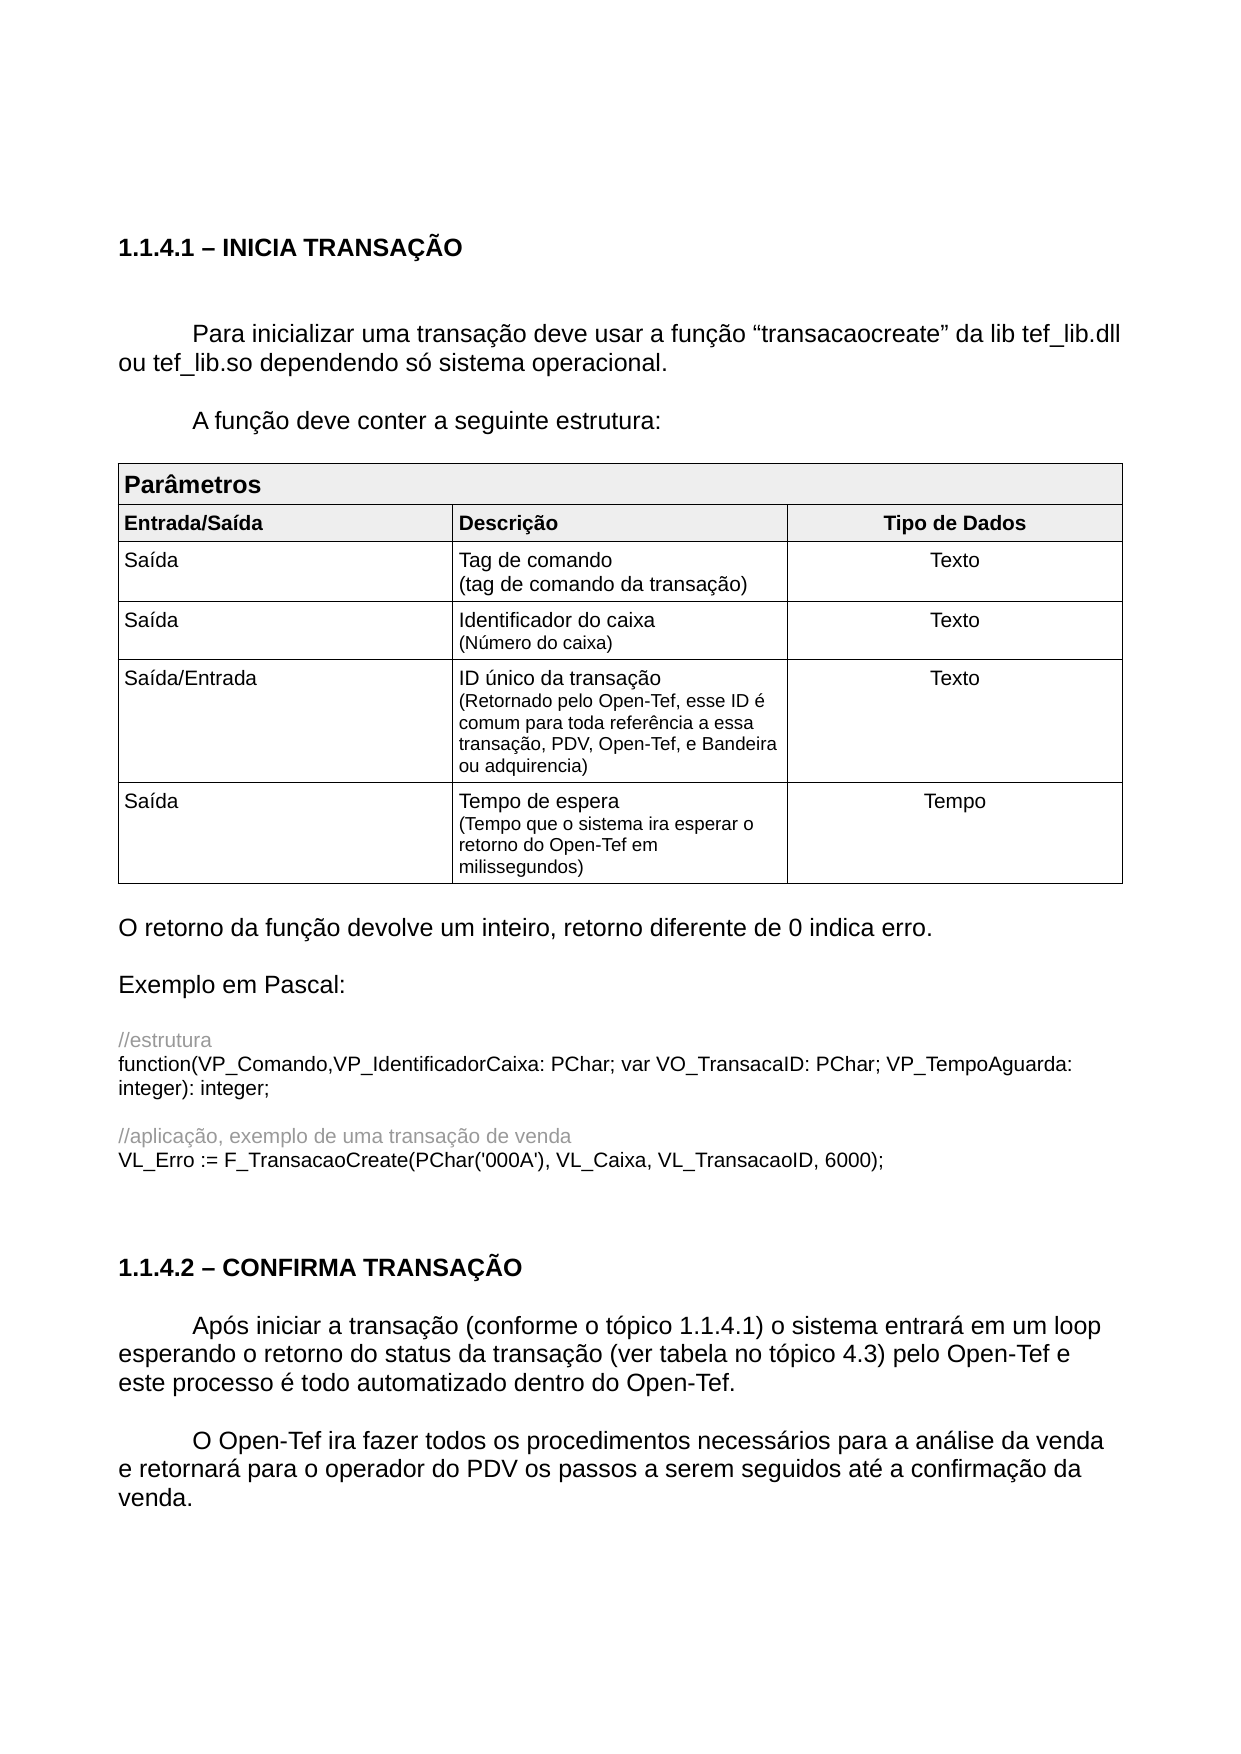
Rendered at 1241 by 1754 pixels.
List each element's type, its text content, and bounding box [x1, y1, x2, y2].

table_cell ID único da transação (Retornado pelo Open-Tef, esse ID é comum para toda referência a essa transação, PDV, Open-Tef, e Bandeira ou adquirencia) [453, 660, 787, 782]
table_cell Entrada/Saída [119, 505, 452, 541]
table_cell Identificador do caixa (Número do caixa) [453, 602, 787, 659]
table_cell Tempo [788, 783, 1122, 883]
table_header Parâmetros [119, 464, 1122, 504]
table_cell Tag de comando (tag de comando da transação) [453, 542, 787, 601]
table_cell Saída/Entrada [119, 660, 452, 782]
text Para inicializar uma transação deve usar a função “transacaocreate” da lib tef_lib.dll ou tef_lib.so dependendo só sistema operacional. [118, 319, 1122, 377]
text 1.1.4.1 – INICIA TRANSAÇÃO [118, 233, 1122, 262]
table_cell Tempo de espera (Tempo que o sistema ira esperar o retorno do Open-Tef em milissegundos) [453, 783, 787, 883]
table_cell Descrição [453, 505, 787, 541]
text 1.1.4.2 – CONFIRMA TRANSAÇÃO [118, 1253, 1122, 1282]
table_cell Texto [788, 602, 1122, 659]
text O Open-Tef ira fazer todos os procedimentos necessários para a análise da venda e retornará para o operador do PDV os passos a serem seguidos até a confirmação da venda. [118, 1426, 1122, 1512]
table_cell Texto [788, 660, 1122, 782]
table_cell Saída [119, 783, 452, 883]
text //aplicação, exemplo de uma transação de venda [118, 1124, 1122, 1148]
text function(VP_Comando,VP_IdentificadorCaixa: PChar; var VO_TransacaID: PChar; VP_TempoAguarda: integer): integer; [118, 1052, 1122, 1100]
text VL_Erro := F_TransacaoCreate(PChar('000A'), VL_Caixa, VL_TransacaoID, 6000); [118, 1148, 1122, 1172]
text A função deve conter a seguinte estrutura: [118, 406, 1122, 434]
text Exemplo em Pascal: [118, 970, 1122, 999]
text O retorno da função devolve um inteiro, retorno diferente de 0 indica erro. [118, 913, 1122, 942]
text //estrutura [118, 1028, 1122, 1052]
table_cell Saída [119, 602, 452, 659]
table_cell Saída [119, 542, 452, 601]
table_cell Texto [788, 542, 1122, 601]
table_cell Tipo de Dados [788, 505, 1122, 541]
text Após iniciar a transação (conforme o tópico 1.1.4.1) o sistema entrará em um loop esperando o retorno do status da transação (ver tabela no tópico 4.3) pelo Open-Tef e este processo é todo automatizado dentro do Open-Tef. [118, 1311, 1122, 1397]
